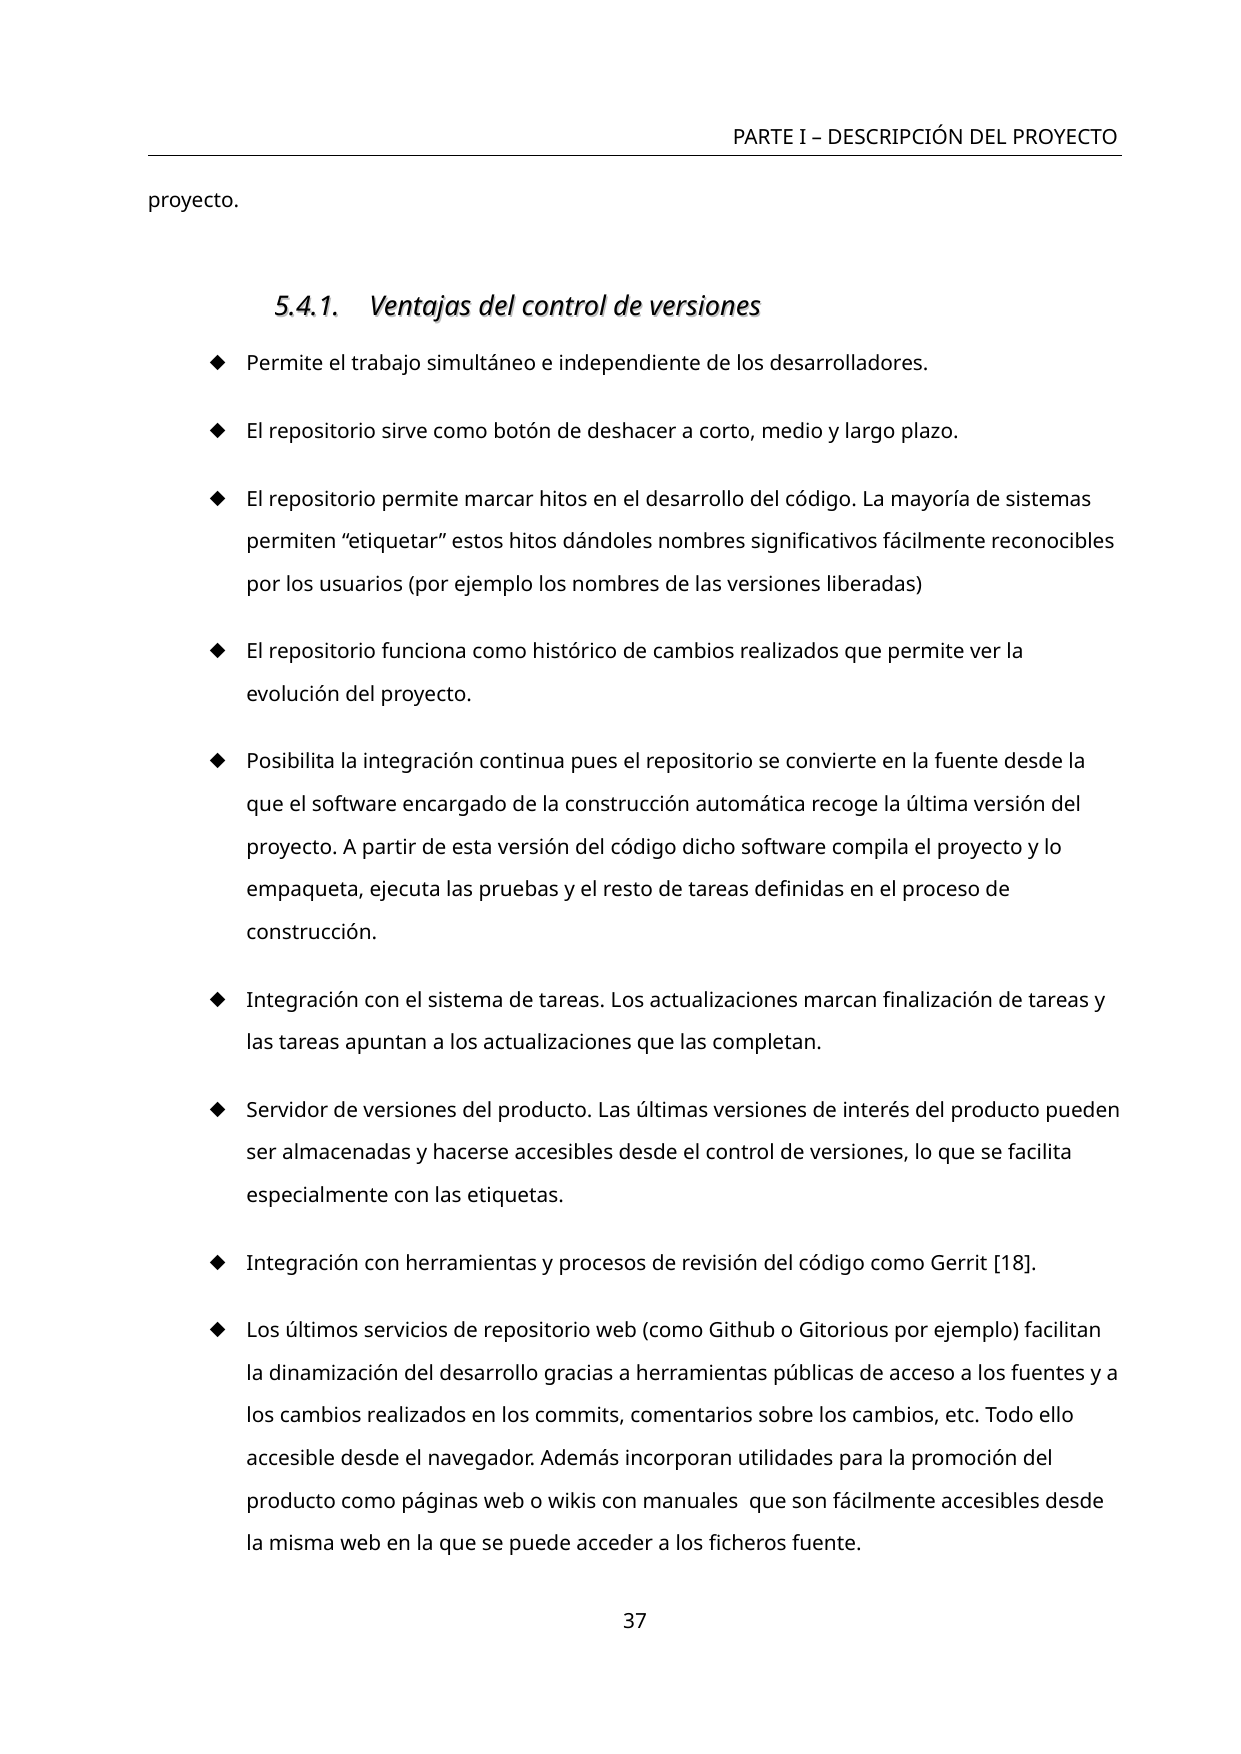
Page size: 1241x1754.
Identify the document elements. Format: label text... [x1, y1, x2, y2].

list Integración con herramientas y procesos de revisión del código como Gerrit [18]. [209, 1248, 1122, 1276]
list Posibilita la integración continua pues el repositorio se convierte en la fuente desde la que el software encargado de la construcción automática recoge la última versión del proyecto. A partir de esta versión del código dicho software compila el proyecto y lo empaqueta, ejecuta las pruebas y el resto de tareas definidas en el proceso de construcción. [209, 747, 1122, 946]
list Integración con el sistema de tareas. Los actualizaciones marcan finalización de tareas y las tareas apuntan a los actualizaciones que las completan. [209, 985, 1122, 1056]
subtitle Ventajas del control de versiones [339, 287, 1122, 323]
list El repositorio sirve como botón de deshacer a corto, medio y largo plazo. [209, 416, 1122, 444]
list Servidor de versiones del producto. Las últimas versiones de interés del producto pueden ser almacenadas y hacerse accesibles desde el control de versiones, lo que se facilita especialmente con las etiquetas. [209, 1095, 1122, 1208]
list Permite el trabajo simultáneo e independiente de los desarrolladores. [209, 348, 1122, 377]
list El repositorio funciona como histórico de cambios realizados que permite ver la evolución del proyecto. [209, 636, 1122, 707]
list El repositorio permite marcar hitos en el desarrollo del código. La mayoría de sistemas permiten “etiquetar” estos hitos dándoles nombres significativos fácilmente reconocibles por los usuarios (por ejemplo los nombres de las versiones liberadas) [209, 484, 1122, 597]
list Los últimos servicios de repositorio web (como Github o Gitorious por ejemplo) facilitan la dinamización del desarrollo gracias a herramientas públicas de acceso a los fuentes y a los cambios realizados en los commits, comentarios sobre los cambios, etc. Todo ello accesible desde el navegador. Además incorporan utilidades para la promoción del producto como páginas web o wikis con manuales que son fácilmente accesibles desde la misma web en la que se puede acceder a los ficheros fuente. [209, 1315, 1122, 1557]
text proyecto. [148, 185, 1122, 213]
